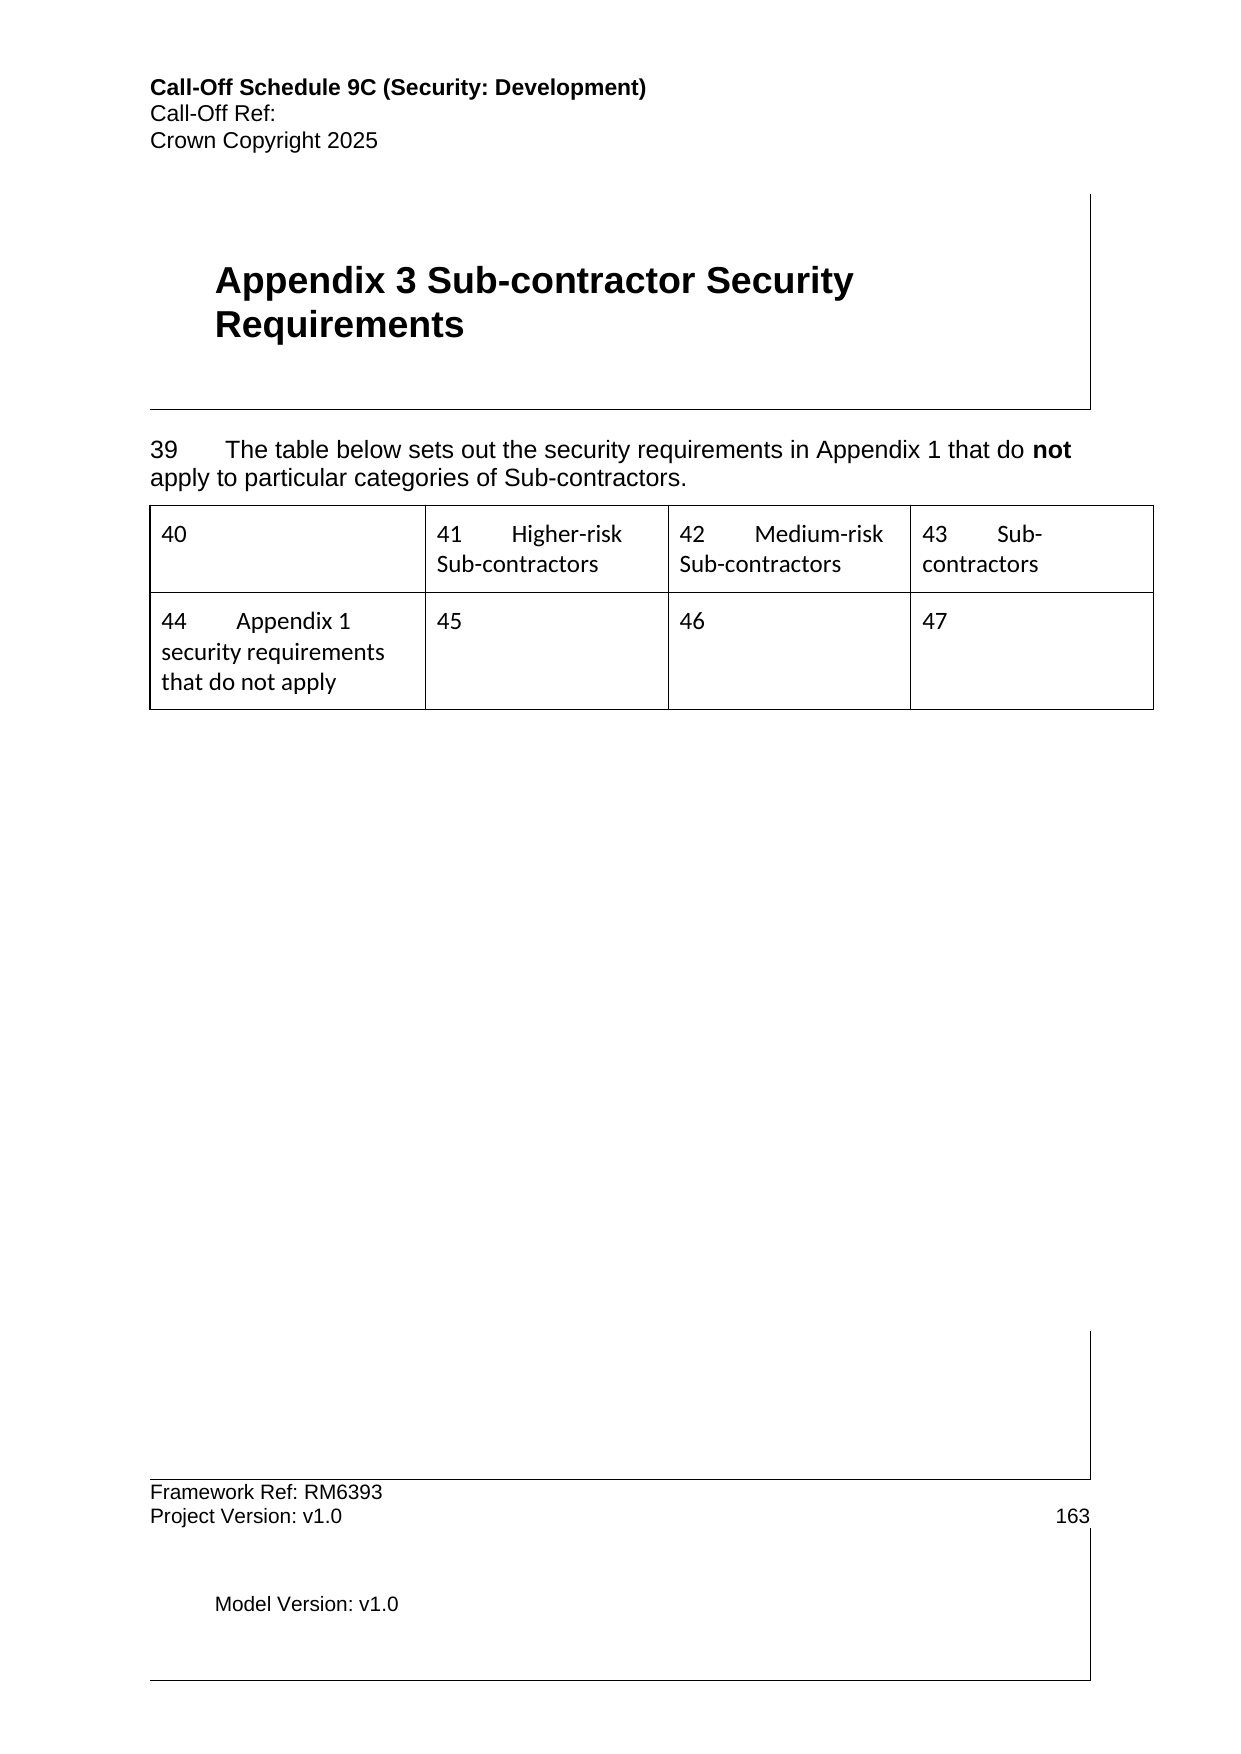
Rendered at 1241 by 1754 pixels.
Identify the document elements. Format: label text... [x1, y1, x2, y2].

table_cell [426, 593, 668, 709]
table_header Medium-risk Sub-contractors [669, 506, 910, 592]
table_header Sub-contractors [911, 506, 1153, 592]
text Appendix 3 Sub-contractor Security Requirements [150, 194, 1090, 409]
table_cell Appendix 1 security requirements that do not apply [151, 593, 425, 709]
table_header Higher-risk Sub-contractors [426, 506, 668, 592]
list The table below sets out the security requirements in Appendix 1 that do not apply to particular categories of Sub-contractors. [150, 434, 1091, 492]
table_cell [669, 593, 910, 709]
table_header [151, 506, 425, 592]
table_cell [911, 593, 1153, 709]
